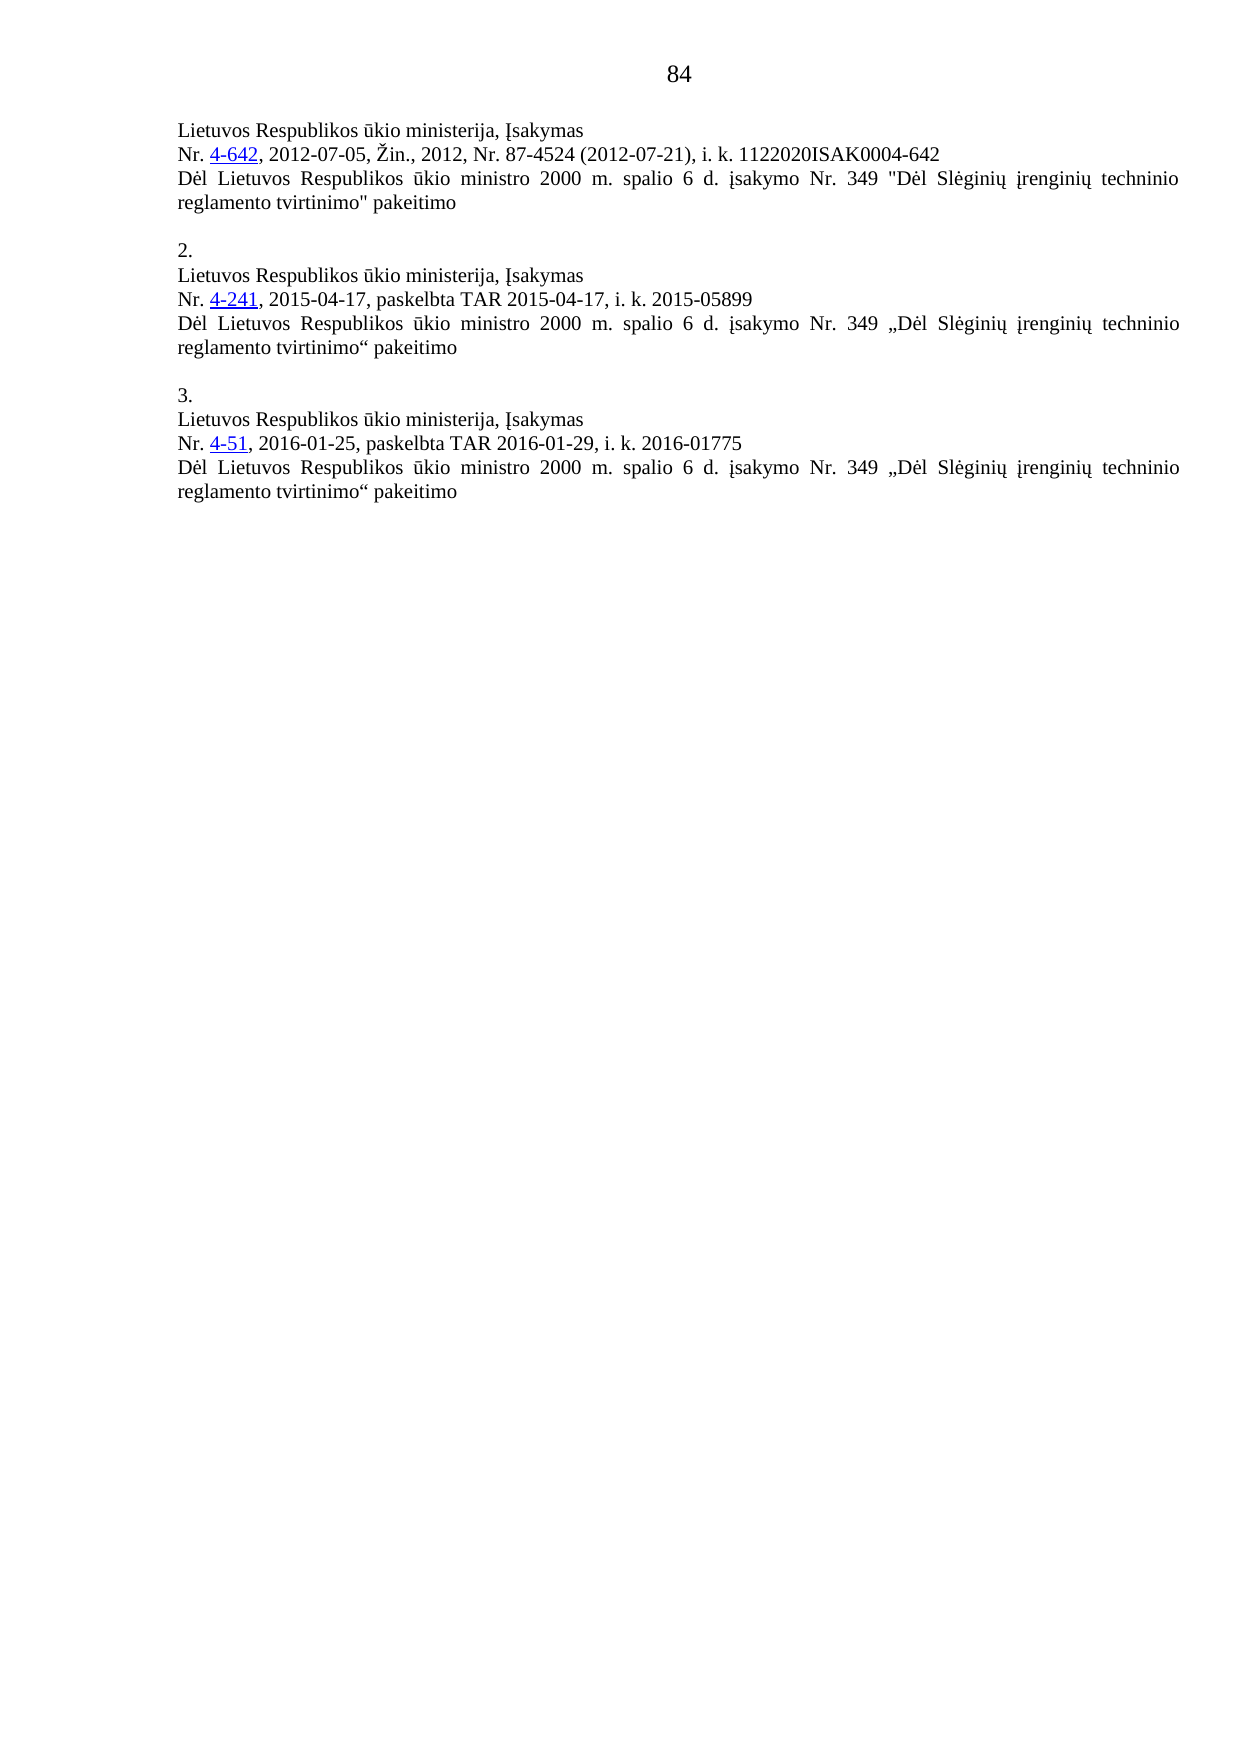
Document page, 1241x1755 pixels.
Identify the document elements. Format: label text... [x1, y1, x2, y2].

text Nr. 4-642, 2012-07-05, Žin., 2012, Nr. 87-4524 (2012-07-21), i. k. 1122020ISAK0004-642 [177, 142, 1181, 166]
text Lietuvos Respublikos ūkio ministerija, Įsakymas [177, 262, 1181, 287]
text 2. [177, 238, 1181, 262]
text Lietuvos Respublikos ūkio ministerija, Įsakymas [177, 407, 1181, 431]
text Dėl Lietuvos Respublikos ūkio ministro 2000 m. spalio 6 d. įsakymo Nr. 349 "Dėl Slėginių įrenginių techninio reglamento tvirtinimo" pakeitimo [177, 166, 1181, 214]
text Dėl Lietuvos Respublikos ūkio ministro 2000 m. spalio 6 d. įsakymo Nr. 349 „Dėl Slėginių įrenginių techninio reglamento tvirtinimo“ pakeitimo [177, 455, 1181, 503]
text 3. [177, 383, 1181, 407]
text Dėl Lietuvos Respublikos ūkio ministro 2000 m. spalio 6 d. įsakymo Nr. 349 „Dėl Slėginių įrenginių techninio reglamento tvirtinimo“ pakeitimo [177, 311, 1181, 359]
text Nr. 4-51, 2016-01-25, paskelbta TAR 2016-01-29, i. k. 2016-01775 [177, 431, 1181, 455]
text Lietuvos Respublikos ūkio ministerija, Įsakymas [177, 118, 1181, 142]
text Nr. 4-241, 2015-04-17, paskelbta TAR 2015-04-17, i. k. 2015-05899 [177, 287, 1181, 311]
